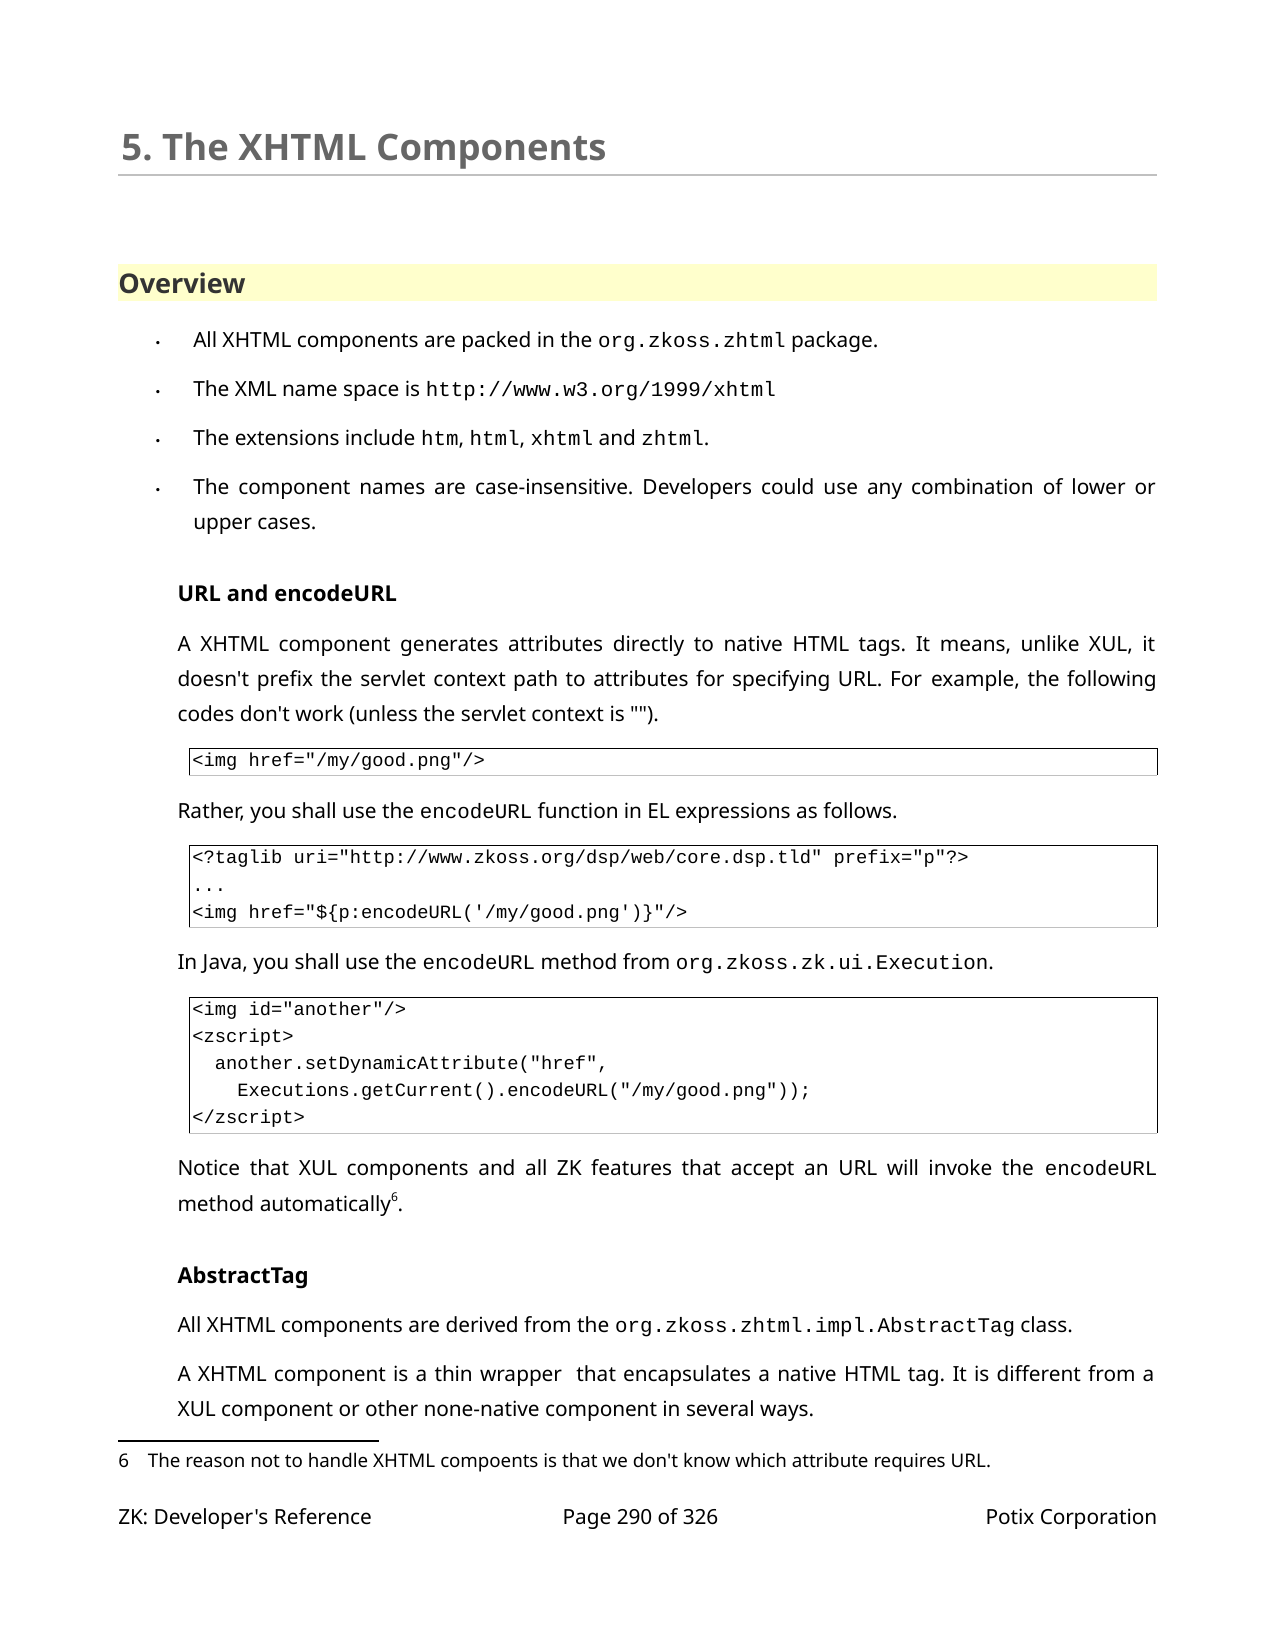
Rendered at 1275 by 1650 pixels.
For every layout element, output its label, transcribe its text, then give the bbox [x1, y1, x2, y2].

list The extensions include htm, html, xhtml and zhtml. [156, 423, 1157, 452]
subtitle AbstractTag [177, 1259, 1157, 1289]
text another.setDynamicAttribute("href", [190, 1051, 1157, 1075]
text Executions.getCurrent().encodeURL("/my/good.png")); [190, 1078, 1157, 1102]
subtitle Overview [118, 264, 1157, 301]
text <zscript> [190, 1024, 1157, 1048]
text In Java, you shall use the encodeURL method from org.zkoss.zk.ui.Execution. [177, 947, 1157, 976]
list The component names are case-insensitive. Developers could use any combination of lower or upper cases. [156, 472, 1157, 536]
text ... [190, 872, 1157, 897]
text </zscript> [190, 1105, 1157, 1133]
subtitle 5. The XHTML Components [118, 118, 1157, 174]
list The XML name space is http://www.w3.org/1999/xhtml [156, 374, 1157, 402]
list All XHTML components are packed in the org.zkoss.zhtml package. [156, 325, 1157, 353]
text Rather, you shall use the encodeURL function in EL expressions as follows. [177, 796, 1157, 824]
text Notice that XUL components and all ZK features that accept an URL will invoke the encodeURL method automatically. [177, 1153, 1157, 1217]
text <img id="another"/> [190, 998, 1157, 1021]
text A XHTML component is a thin wrapper that encapsulates a native HTML tag. It is different from a XUL component or other none-native component in several ways. [177, 1359, 1157, 1423]
subtitle URL and encodeURL [177, 578, 1157, 608]
text <img href="${p:encodeURL('/my/good.png')}"/> [190, 899, 1157, 927]
text <?taglib uri="http://www.zkoss.org/dsp/web/core.dsp.tld" prefix="p"?> [190, 846, 1157, 869]
text All XHTML components are derived from the org.zkoss.zhtml.impl.AbstractTag class. [177, 1310, 1157, 1339]
text The reason not to handle XHTML compoents is that we don't know which attribute requires URL. [118, 1447, 1157, 1473]
text <img href="/my/good.png"/> [190, 749, 1157, 775]
text A XHTML component generates attributes directly to native HTML tags. It means, unlike XUL, it doesn't prefix the servlet context path to attributes for specifying URL. For example, the following codes don't work (unless the servlet context is ""). [177, 629, 1157, 727]
